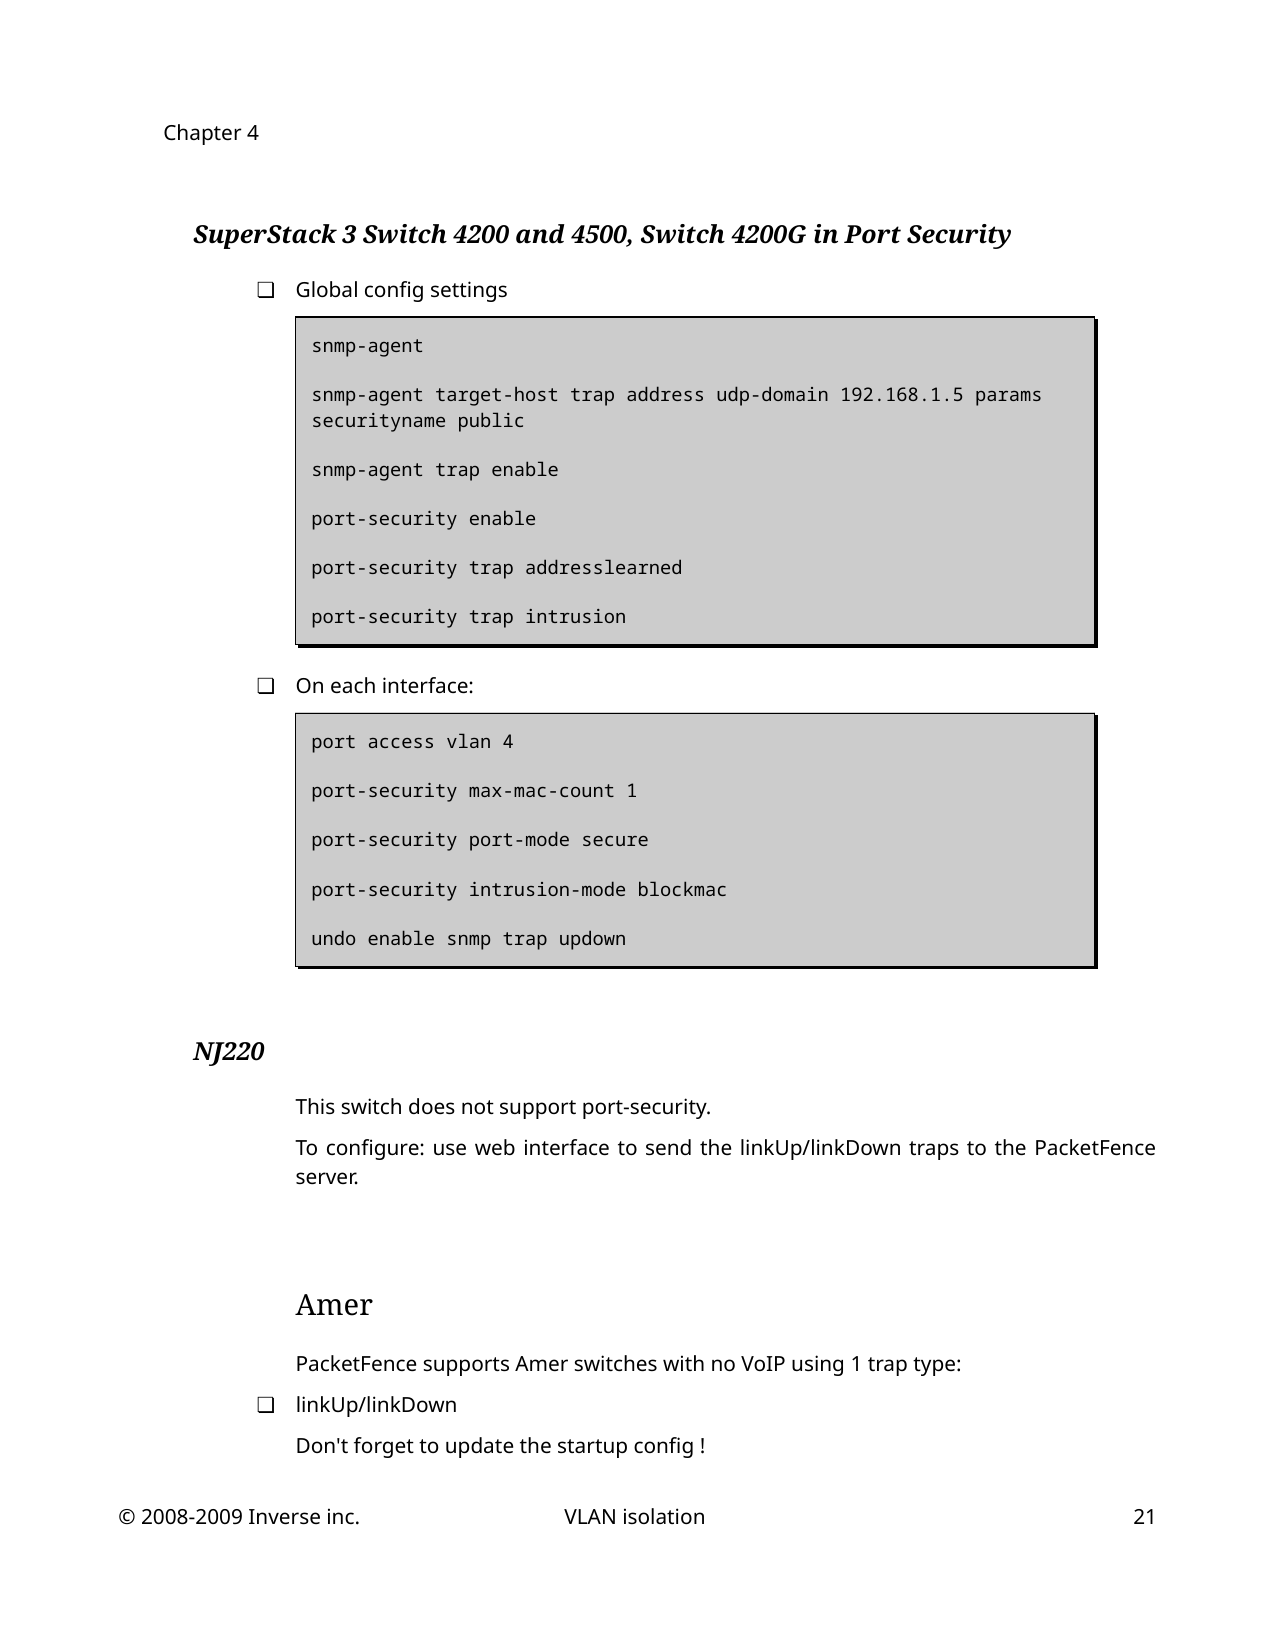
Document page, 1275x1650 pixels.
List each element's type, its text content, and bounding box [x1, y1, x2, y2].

text snmp-agent target-host trap address udp-domain 192.168.1.5 params securityname public [296, 366, 1094, 432]
subtitle SuperStack 3 Switch 4200 and 4500, Switch 4200G in Port Security [156, 217, 1157, 251]
text snmp-agent [296, 318, 1094, 358]
text snmp-agent trap enable [296, 440, 1094, 482]
list ❏ Global config settings [256, 276, 1157, 304]
text port-security port-mode secure [296, 811, 1094, 852]
text port-security trap intrusion [296, 588, 1094, 644]
text port access vlan 4 [296, 714, 1094, 754]
text port-security intrusion-mode blockmac [296, 860, 1094, 901]
text port-security trap addresslearned [296, 539, 1094, 580]
text PacketFence supports Amer switches with no VoIP using 1 trap type: [295, 1349, 1157, 1377]
text port-security max-mac-count 1 [296, 762, 1094, 803]
text To configure: use web interface to send the linkUp/linkDown traps to the PacketFence server. [295, 1133, 1157, 1190]
list ❏ linkUp/linkDown [256, 1390, 1157, 1418]
subtitle NJ220 [156, 1034, 1157, 1068]
text undo enable snmp trap updown [296, 909, 1094, 966]
text Don't forget to update the startup config ! [295, 1431, 1157, 1459]
text This switch does not support port-security. [295, 1092, 1157, 1121]
subtitle Amer [295, 1284, 1157, 1324]
list ❏ On each interface: [256, 672, 1157, 700]
text port-security enable [296, 489, 1094, 531]
